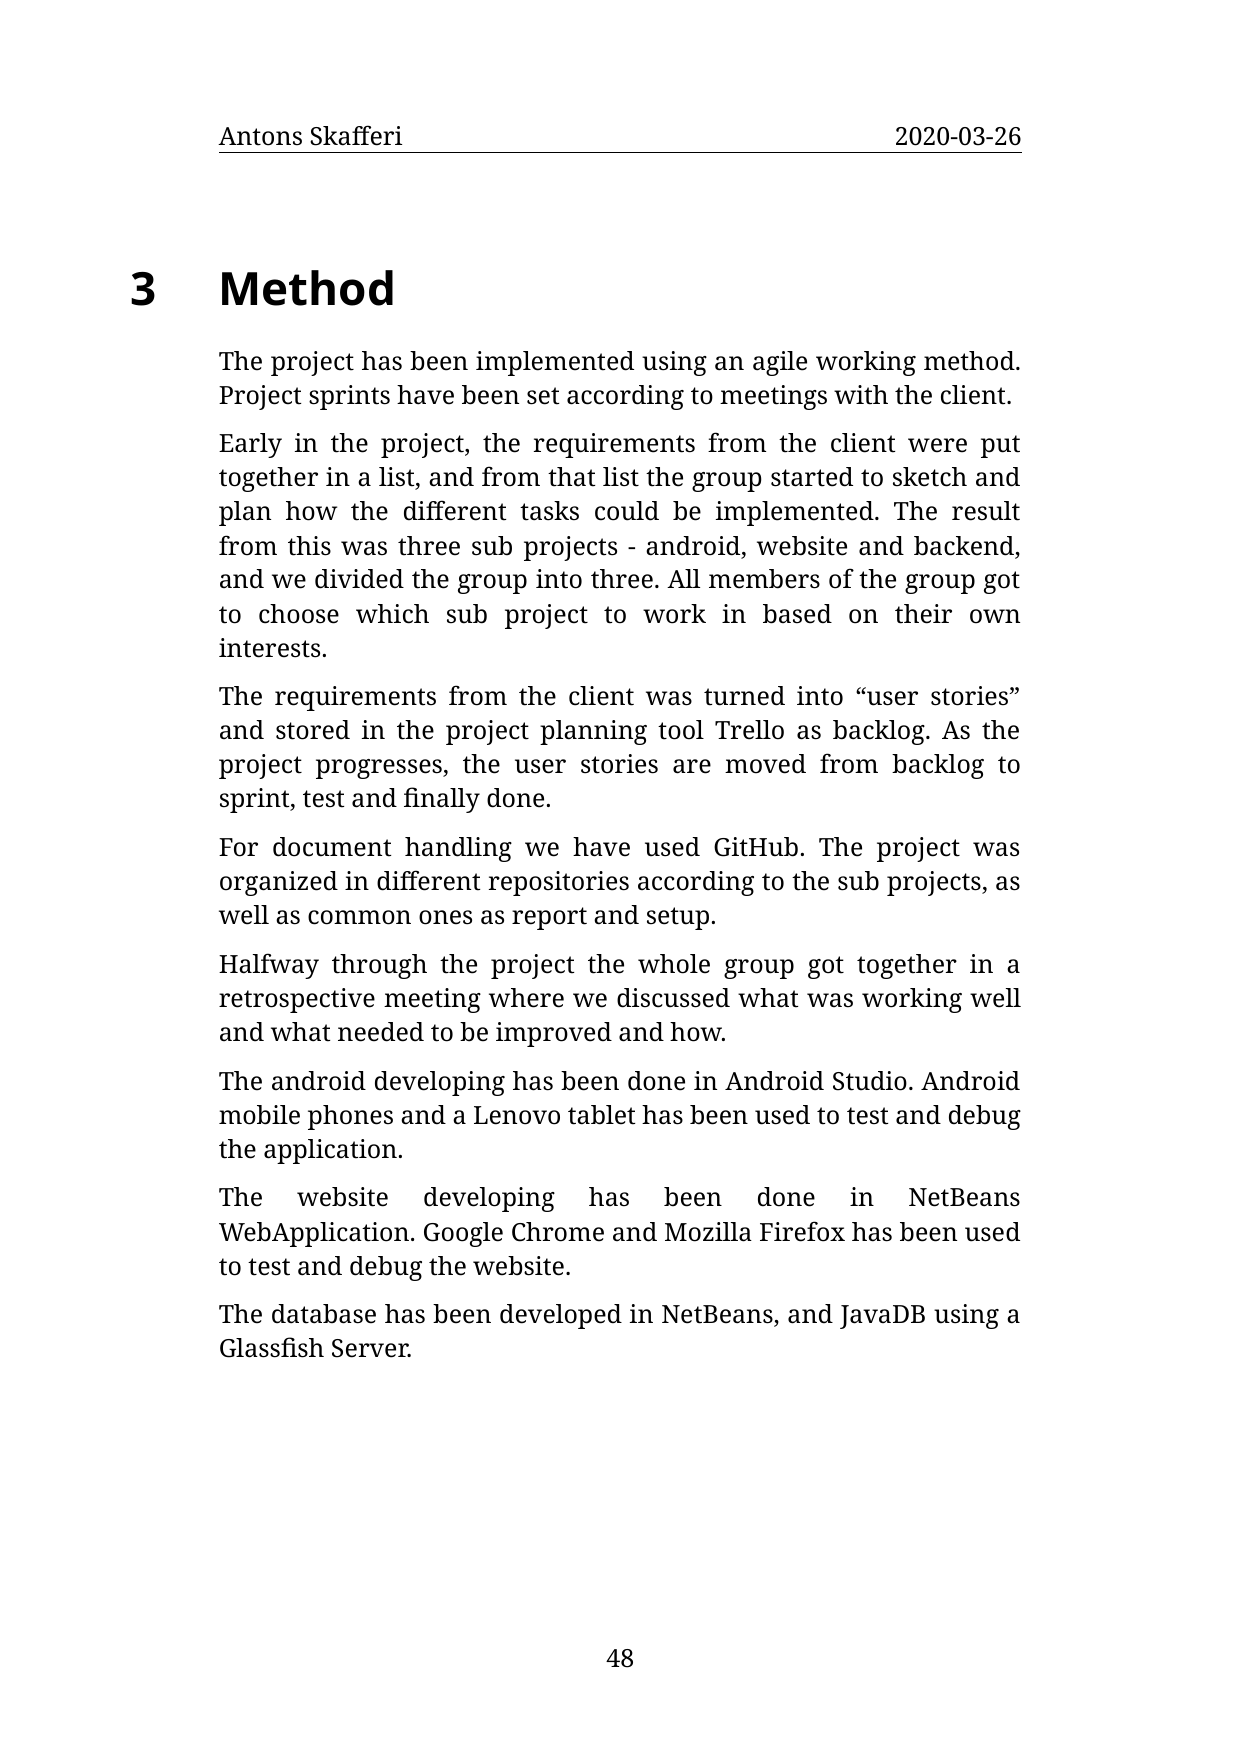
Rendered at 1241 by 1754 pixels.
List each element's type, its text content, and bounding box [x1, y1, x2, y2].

subtitle The requirements from the client was turned into “user stories” and stored in the project planning tool Trello as backlog. As the project progresses, the user stories are moved from backlog to sprint, test and finally done. [218, 679, 1022, 815]
subtitle For document handling we have used GitHub. The project was organized in different repositories according to the sub projects, as well as common ones as report and setup. [218, 830, 1022, 932]
subtitle Method [130, 257, 1022, 319]
subtitle The android developing has been done in Android Studio. Android mobile phones and a Lenovo tablet has been used to test and debug the application. [218, 1063, 1022, 1166]
subtitle Halfway through the project the whole group got together in a retrospective meeting where we discussed what was working well and what needed to be improved and how. [218, 947, 1022, 1049]
subtitle Early in the project, the requirements from the client were put together in a list, and from that list the group started to sketch and plan how the different tasks could be implemented. The result from this was three sub projects - android, website and backend, and we divided the group into three. All members of the group got to choose which sub project to work in based on their own interests. [218, 426, 1022, 664]
subtitle The database has been developed in NetBeans, and JavaDB using a Glassfish Server. [218, 1297, 1022, 1365]
subtitle The project has been implemented using an agile working method. Project sprints have been set according to meetings with the client. [218, 343, 1022, 411]
subtitle The website developing has been done in NetBeans WebApplication. Google Chrome and Mozilla Firefox has been used to test and debug the website. [218, 1180, 1022, 1282]
